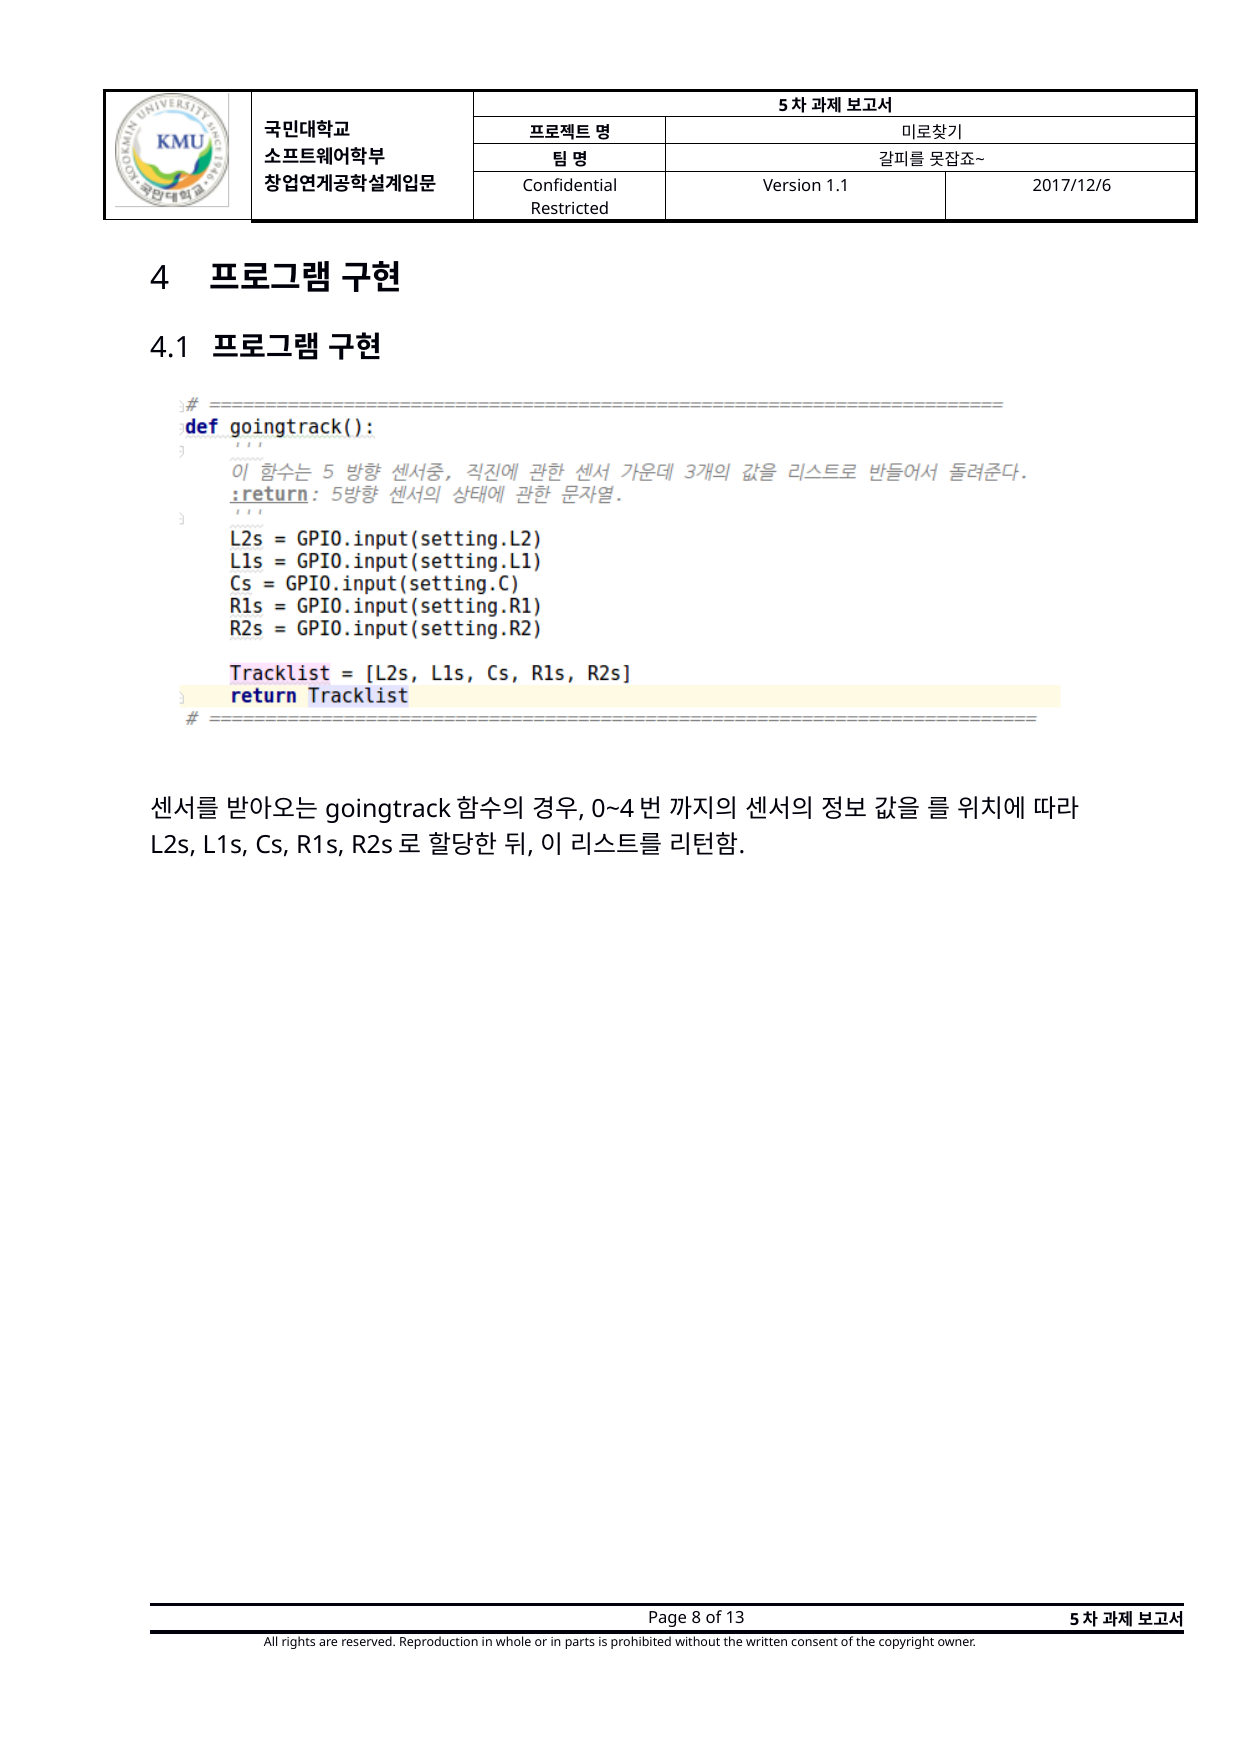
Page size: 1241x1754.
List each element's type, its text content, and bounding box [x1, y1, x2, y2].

subtitle 프로그램 구현 [150, 251, 1090, 299]
picture [179, 390, 1061, 730]
subtitle 프로그램 구현 [150, 323, 1090, 366]
text 센서를 받아오는 goingtrack함수의 경우, 0~4번 까지의 센서의 정보 값을 를 위치에 따라 L2s, L1s, Cs, R1s, R2s로 할당한 뒤, 이 리스트를 리턴함. [150, 789, 1090, 861]
